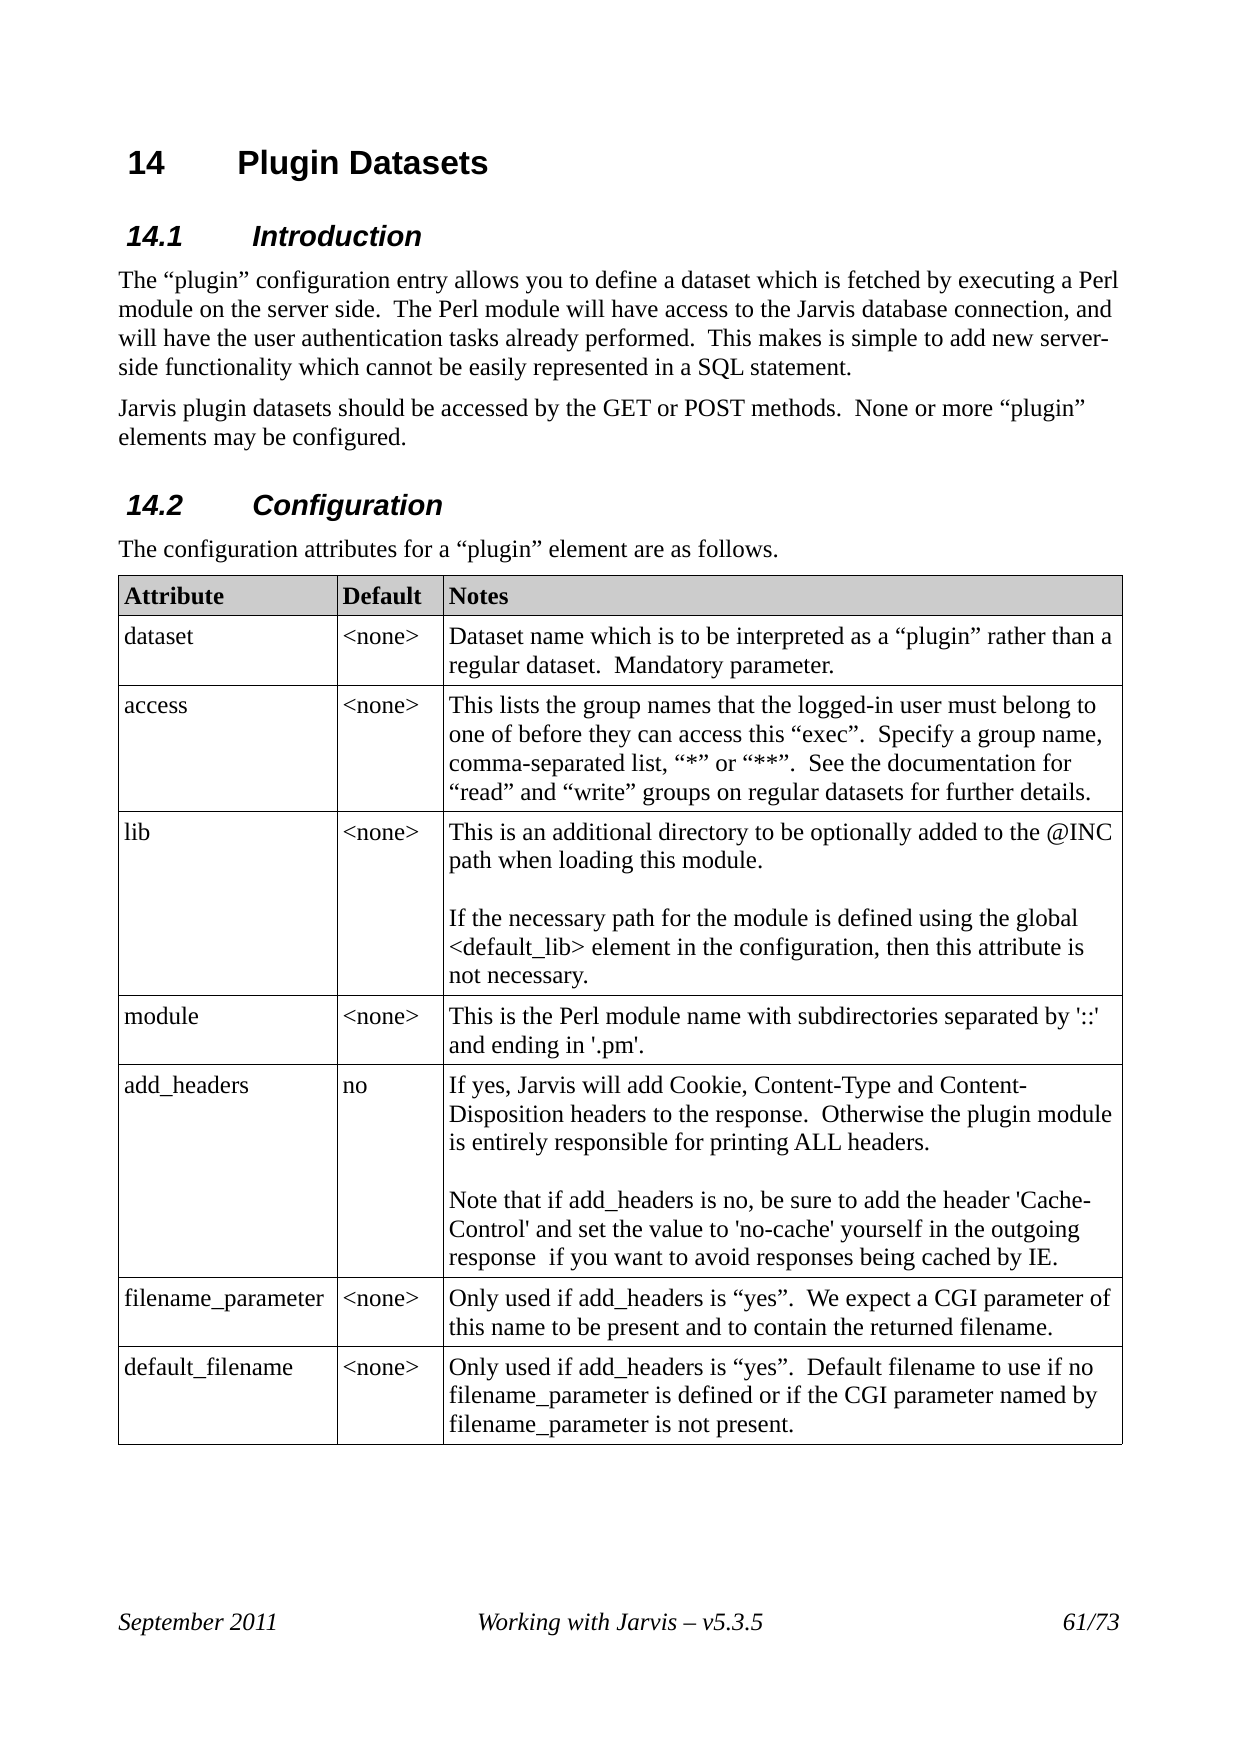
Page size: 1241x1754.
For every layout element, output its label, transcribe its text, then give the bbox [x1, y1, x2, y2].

table_cell no [338, 1065, 443, 1277]
subtitle Configuration [118, 488, 1122, 521]
table_cell filename_parameter [119, 1278, 337, 1346]
table_cell <none> [338, 686, 443, 811]
table_cell default_filename [119, 1347, 337, 1444]
table_cell <none> [338, 1347, 443, 1444]
text Jarvis plugin datasets should be accessed by the GET or POST methods. None or more “plugin” elements may be configured. [118, 393, 1122, 450]
subtitle Plugin Datasets [118, 143, 1122, 182]
table_header Default [338, 576, 443, 615]
table_cell Only used if add_headers is “yes”. Default filename to use if no filename_parameter is defined or if the CGI parameter named by filename_parameter is not present. [444, 1347, 1122, 1444]
table_cell access [119, 686, 337, 811]
table_cell This lists the group names that the logged-in user must belong to one of before they can access this “exec”. Specify a group name, comma-separated list, “*” or “**”. See the documentation for “read” and “write” groups on regular datasets for further details. [444, 686, 1122, 811]
table_cell This is the Perl module name with subdirectories separated by '::' and ending in '.pm'. [444, 996, 1122, 1064]
table_cell lib [119, 812, 337, 995]
table_cell <none> [338, 616, 443, 684]
table_cell <none> [338, 812, 443, 995]
table_cell <none> [338, 1278, 443, 1346]
text The configuration attributes for a “plugin” element are as follows. [118, 534, 1122, 563]
table_cell This is an additional directory to be optionally added to the @INC path when loading this module. If the necessary path for the module is defined using the global <default_lib> element in the configuration, then this attribute is not necessary. [444, 812, 1122, 995]
subtitle Introduction [118, 219, 1122, 253]
table_cell <none> [338, 996, 443, 1064]
table_cell module [119, 996, 337, 1064]
table_header Notes [444, 576, 1122, 615]
table_header Attribute [119, 576, 337, 615]
table_cell Only used if add_headers is “yes”. We expect a CGI parameter of this name to be present and to contain the returned filename. [444, 1278, 1122, 1346]
table_cell add_headers [119, 1065, 337, 1277]
table_cell dataset [119, 616, 337, 684]
table_cell Dataset name which is to be interpreted as a “plugin” rather than a regular dataset. Mandatory parameter. [444, 616, 1122, 684]
table_cell If yes, Jarvis will add Cookie, Content-Type and Content-Disposition headers to the response. Otherwise the plugin module is entirely responsible for printing ALL headers. Note that if add_headers is no, be sure to add the header 'Cache-Control' and set the value to 'no-cache' yourself in the outgoing response if you want to avoid responses being cached by IE. [444, 1065, 1122, 1277]
text The “plugin” configuration entry allows you to define a dataset which is fetched by executing a Perl module on the server side. The Perl module will have access to the Jarvis database connection, and will have the user authentication tasks already performed. This makes is simple to add new server-side functionality which cannot be easily represented in a SQL statement. [118, 265, 1122, 380]
